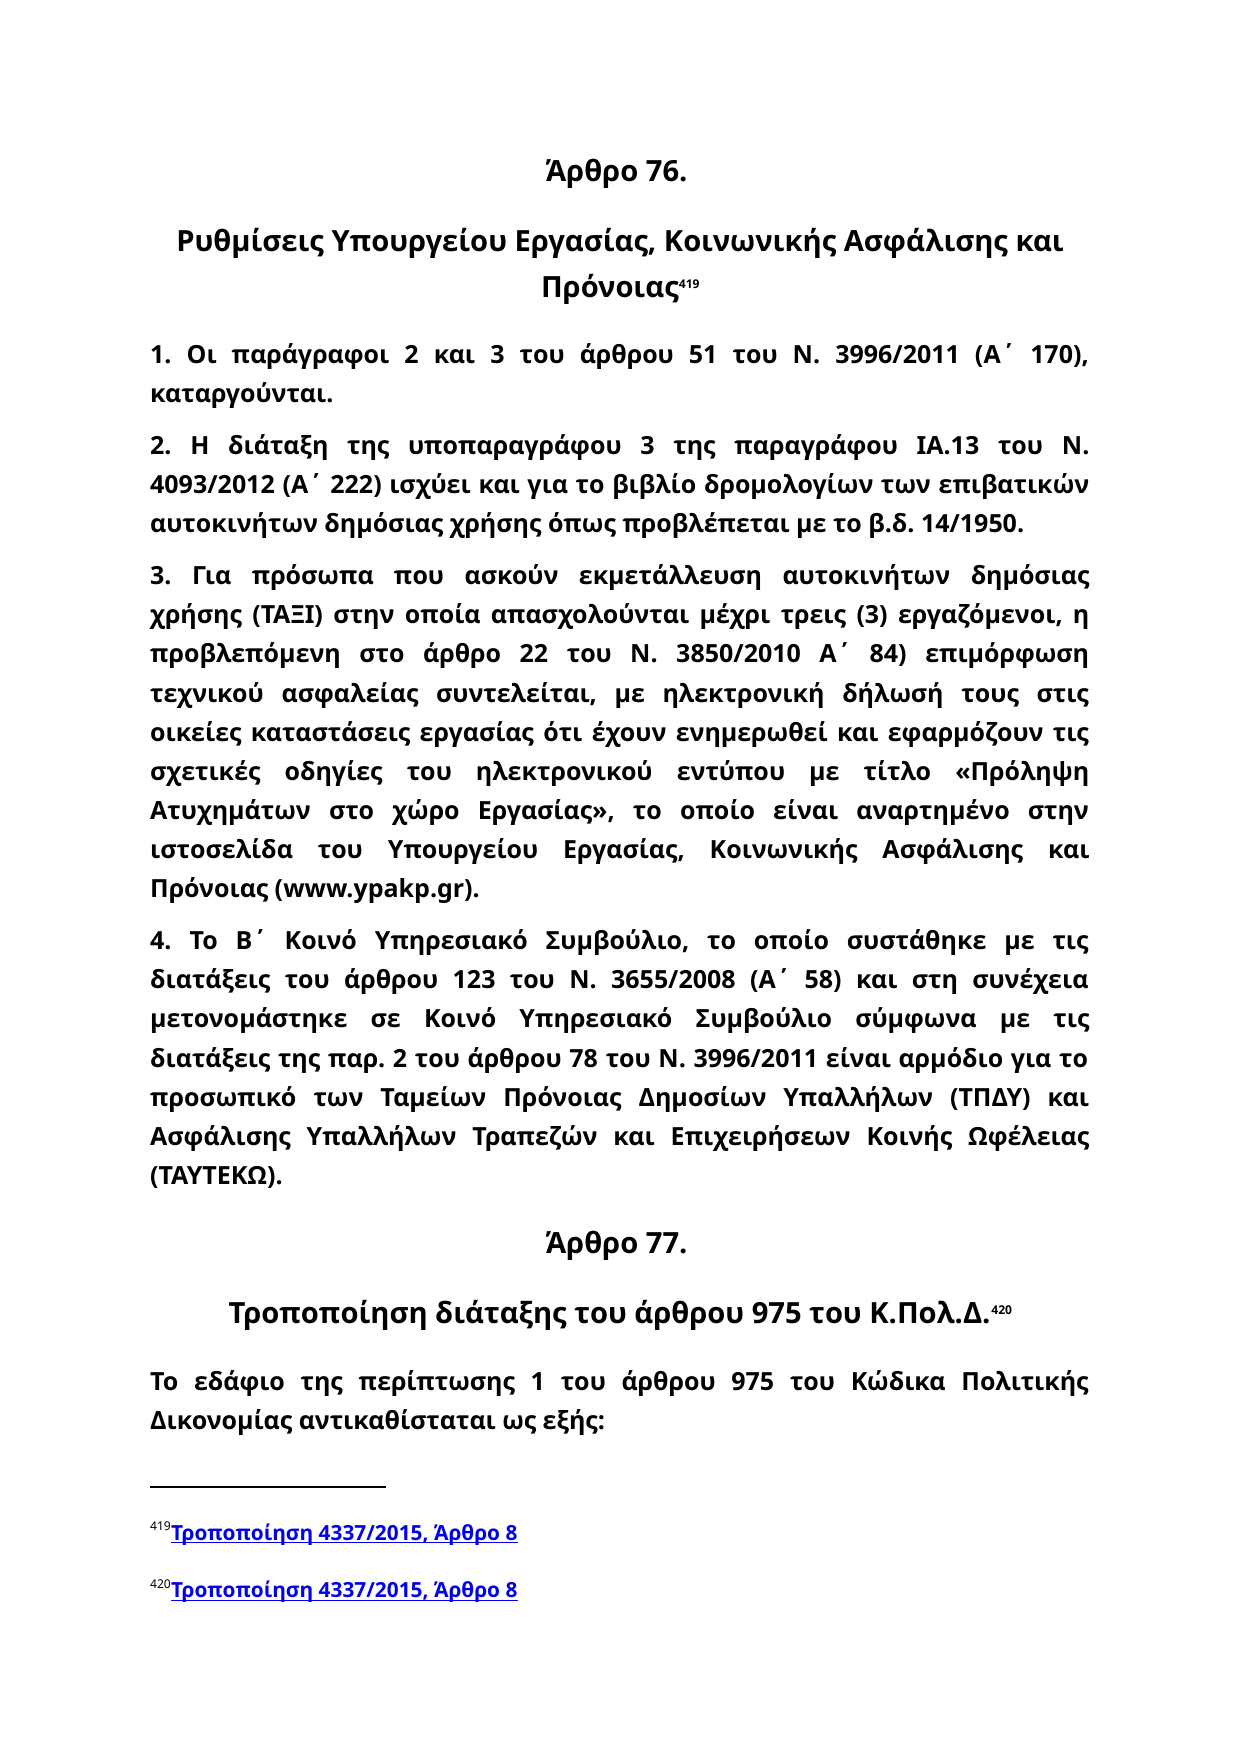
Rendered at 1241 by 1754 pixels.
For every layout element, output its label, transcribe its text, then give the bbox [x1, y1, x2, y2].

subtitle Ρυθμίσεις Υπουργείου Εργασίας, Κοινωνικής Ασφάλισης και Πρόνοιας [150, 221, 1090, 306]
text Τροποποίηση 4337/2015, Άρθρο 8 [150, 1518, 1090, 1546]
text Τροποποίηση 4337/2015, Άρθρο 8 [150, 1576, 1090, 1604]
text 3. Για πρόσωπα που ασκούν εκμετάλλευση αυτοκινήτων δημόσιας χρήσης (ΤΑΞΙ) στην οποία απασχολούνται μέχρι τρεις (3) εργαζόμενοι, η προβλεπόμενη στο άρθρο 22 του Ν. 3850/2010 Α΄ 84) επιμόρφωση τεχνικού ασφαλείας συντελείται, με ηλεκτρονική δήλωσή τους στις οικείες καταστάσεις εργασίας ότι έχουν ενημερωθεί και εφαρμόζουν τις σχετικές οδηγίες του ηλεκτρονικού εντύπου με τίτλο «Πρόληψη Ατυχημάτων στο χώρο Εργασίας», το οποίο είναι αναρτημένο στην ιστοσελίδα του Υπουργείου Εργασίας, Κοινωνικής Ασφάλισης και Πρόνοιας (www.ypakp.gr). [150, 558, 1090, 905]
text 4. Το Β΄ Κοινό Υπηρεσιακό Συμβούλιο, το οποίο συστάθηκε με τις διατάξεις του άρθρου 123 του Ν. 3655/2008 (Α΄ 58) και στη συνέχεια μετονομάστηκε σε Κοινό Υπηρεσιακό Συμβούλιο σύμφωνα με τις διατάξεις της παρ. 2 του άρθρου 78 του Ν. 3996/2011 είναι αρμόδιο για το προσωπικό των Ταμείων Πρόνοιας Δημοσίων Υπαλλήλων (ΤΠΔΥ) και Ασφάλισης Υπαλλήλων Τραπεζών και Επιχειρήσεων Κοινής Ωφέλειας (ΤΑΥΤΕΚΩ). [150, 923, 1090, 1192]
text 2. Η διάταξη της υποπαραγράφου 3 της παραγράφου ΙΑ.13 του Ν. 4093/2012 (Α΄ 222) ισχύει και για το βιβλίο δρομολογίων των επιβατικών αυτοκινήτων δημόσιας χρήσης όπως προβλέπεται με το β.δ. 14/1950. [150, 428, 1090, 540]
text Το εδάφιο της περίπτωσης 1 του άρθρου 975 του Κώδικα Πολιτικής Δικονομίας αντικαθίσταται ως εξής: [150, 1363, 1090, 1436]
subtitle Άρθρο 76. [150, 150, 1090, 190]
text 1. Οι παράγραφοι 2 και 3 του άρθρου 51 του Ν. 3996/2011 (Α΄ 170), καταργούνται. [150, 337, 1090, 410]
subtitle Άρθρο 77. [150, 1222, 1090, 1262]
subtitle Τροποποίηση διάταξης του άρθρου 975 του Κ.Πολ.Δ. [150, 1292, 1090, 1332]
